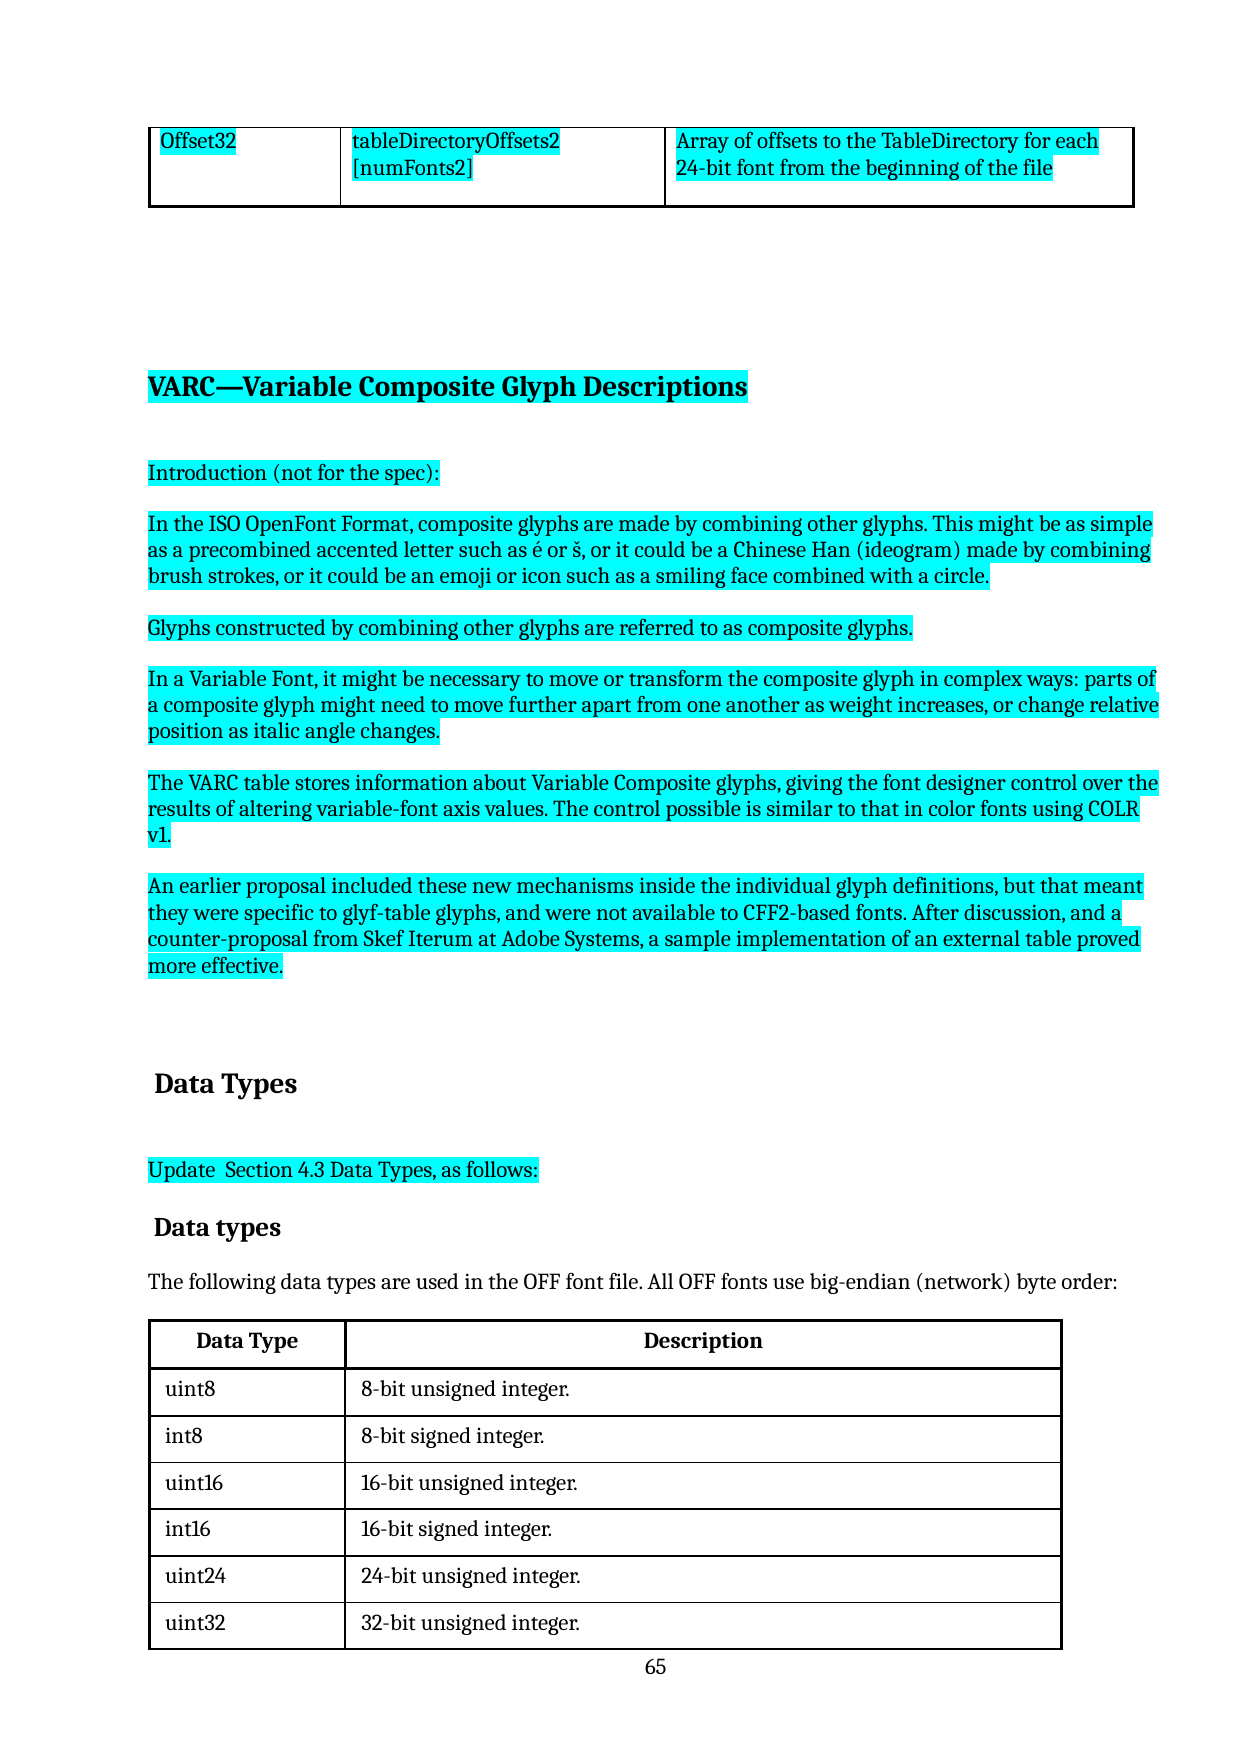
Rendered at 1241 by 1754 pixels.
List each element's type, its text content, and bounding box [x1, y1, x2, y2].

table_cell tableDirectoryOffsets2 [numFonts2] [341, 128, 664, 205]
table_cell int8 [151, 1417, 344, 1462]
text Update Section 4.3 Data Types, as follows: [148, 1157, 1163, 1183]
subtitle VARC—Variable Composite Glyph Descriptions [148, 370, 1163, 403]
text Glyphs constructed by combining other glyphs are referred to as composite glyphs. [148, 614, 1163, 641]
text Introduction (not for the spec): [148, 459, 1163, 486]
text An earlier proposal included these new mechanisms inside the individual glyph definitions, but that meant they were specific to glyf-table glyphs, and were not available to CFF2-based fonts. After discussion, and a counter-proposal from Skef Iterum at Adobe Systems, a sample implementation of an external table proved more effective. [148, 873, 1163, 979]
text In the ISO OpenFont Format, composite glyphs are made by combining other glyphs. This might be as simple as a precombined accented letter such as é or š, or it could be a Chinese Han (ideogram) made by combining brush strokes, or it could be an emoji or icon such as a smiling face combined with a circle. [148, 511, 1163, 590]
table_cell Offset32 [151, 128, 340, 205]
text The VARC table stores information about Variable Composite glyphs, giving the font designer control over the results of altering variable-font axis values. The control possible is similar to that in color fonts using COLR v1. [148, 769, 1163, 848]
table_cell 8-bit signed integer. [346, 1417, 1060, 1462]
table_cell 24-bit unsigned integer. [346, 1557, 1060, 1602]
table_cell 16-bit unsigned integer. [346, 1463, 1060, 1508]
subtitle Data types [148, 1212, 1163, 1243]
table_cell Array of offsets to the TableDirectory for each 24-bit font from the beginning of the file [666, 128, 1132, 205]
table_cell uint8 [151, 1370, 344, 1415]
text The following data types are used in the OFF font file. All OFF fonts use big-endian (network) byte order: [148, 1268, 1163, 1295]
table_cell int16 [151, 1510, 344, 1555]
text In a Variable Font, it might be necessary to move or transform the composite glyph in complex ways: parts of a composite glyph might need to move further apart from one another as weight increases, or change relative position as italic angle changes. [148, 666, 1163, 745]
table_cell uint32 [151, 1603, 344, 1648]
table_cell 32-bit unsigned integer. [346, 1603, 1060, 1648]
table_header Description [347, 1322, 1060, 1367]
table_header Data Type [151, 1322, 344, 1367]
subtitle Data Types [148, 1067, 1163, 1101]
table_cell 8-bit unsigned integer. [346, 1370, 1060, 1415]
table_cell uint16 [151, 1463, 344, 1508]
table_cell uint24 [151, 1557, 344, 1602]
table_cell 16-bit signed integer. [346, 1510, 1060, 1555]
